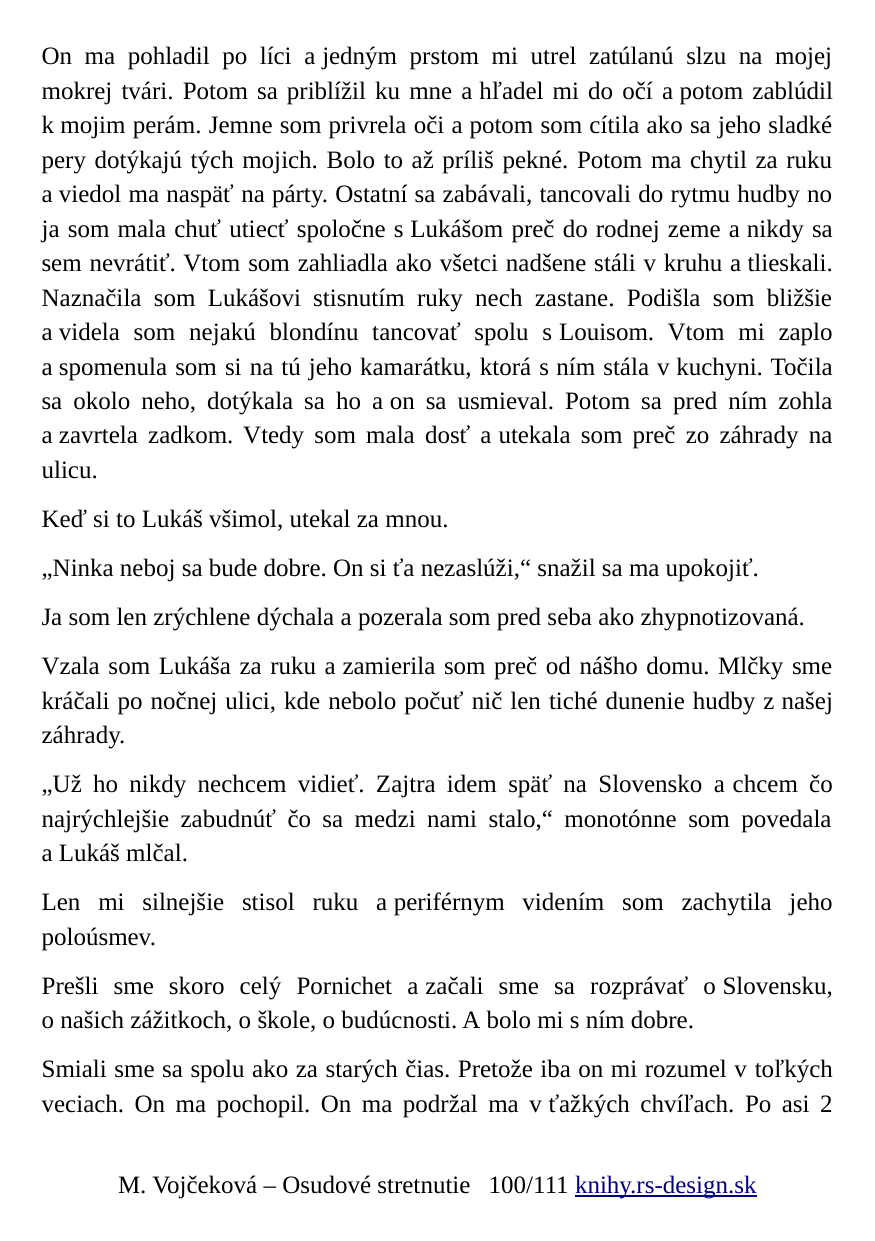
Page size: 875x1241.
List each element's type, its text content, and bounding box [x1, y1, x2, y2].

text Vzala som Lukáša za ruku a zamierila som preč od nášho domu. Mlčky sme kráčali po nočnej ulici, kde nebolo počuť nič len tiché dunenie hudby z našej záhrady. [41, 651, 833, 749]
text „Už ho nikdy nechcem vidieť. Zajtra idem späť na Slovensko a chcem čo najrýchlejšie zabudnúť čo sa medzi nami stalo,“ monotónne som povedala a Lukáš mlčal. [41, 769, 833, 867]
text Prešli sme skoro celý Pornichet a začali sme sa rozprávať o Slovensku, o našich zážitkoch, o škole, o budúcnosti. A bolo mi s ním dobre. [41, 971, 833, 1034]
text Smiali sme sa spolu ako za starých čias. Pretože iba on mi rozumel v toľkých veciach. On ma pochopil. On ma podržal ma v ťažkých chvíľach. Po asi 2 [41, 1054, 833, 1118]
text „Ninka neboj sa bude dobre. On si ťa nezaslúži,“ snažil sa ma upokojiť. [41, 553, 833, 582]
text On ma pohladil po líci a jedným prstom mi utrel zatúlanú slzu na mojej mokrej tvári. Potom sa priblížil ku mne a hľadel mi do očí a potom zablúdil k mojim perám. Jemne som privrela oči a potom som cítila ako sa jeho sladké pery dotýkajú tých mojich. Bolo to až príliš pekné. Potom ma chytil za ruku a viedol ma naspäť na párty. Ostatní sa zabávali, tancovali do rytmu hudby no ja som mala chuť utiecť spoločne s Lukášom preč do rodnej zeme a nikdy sa sem nevrátiť. Vtom som zahliadla ako všetci nadšene stáli v kruhu a tlieskali. Naznačila som Lukášovi stisnutím ruky nech zastane. Podišla som bližšie a videla som nejakú blondínu tancovať spolu s Louisom. Vtom mi zaplo a spomenula som si na tú jeho kamarátku, ktorá s ním stála v kuchyni. Točila sa okolo neho, dotýkala sa ho a on sa usmieval. Potom sa pred ním zohla a zavrtela zadkom. Vtedy som mala dosť a utekala som preč zo záhrady na ulicu. [41, 41, 833, 484]
text Keď si to Lukáš všimol, utekal za mnou. [41, 504, 833, 533]
text Ja som len zrýchlene dýchala a pozerala som pred seba ako zhypnotizovaná. [41, 602, 833, 631]
text Len mi silnejšie stisol ruku a periférnym videním som zachytila jeho poloúsmev. [41, 887, 833, 951]
